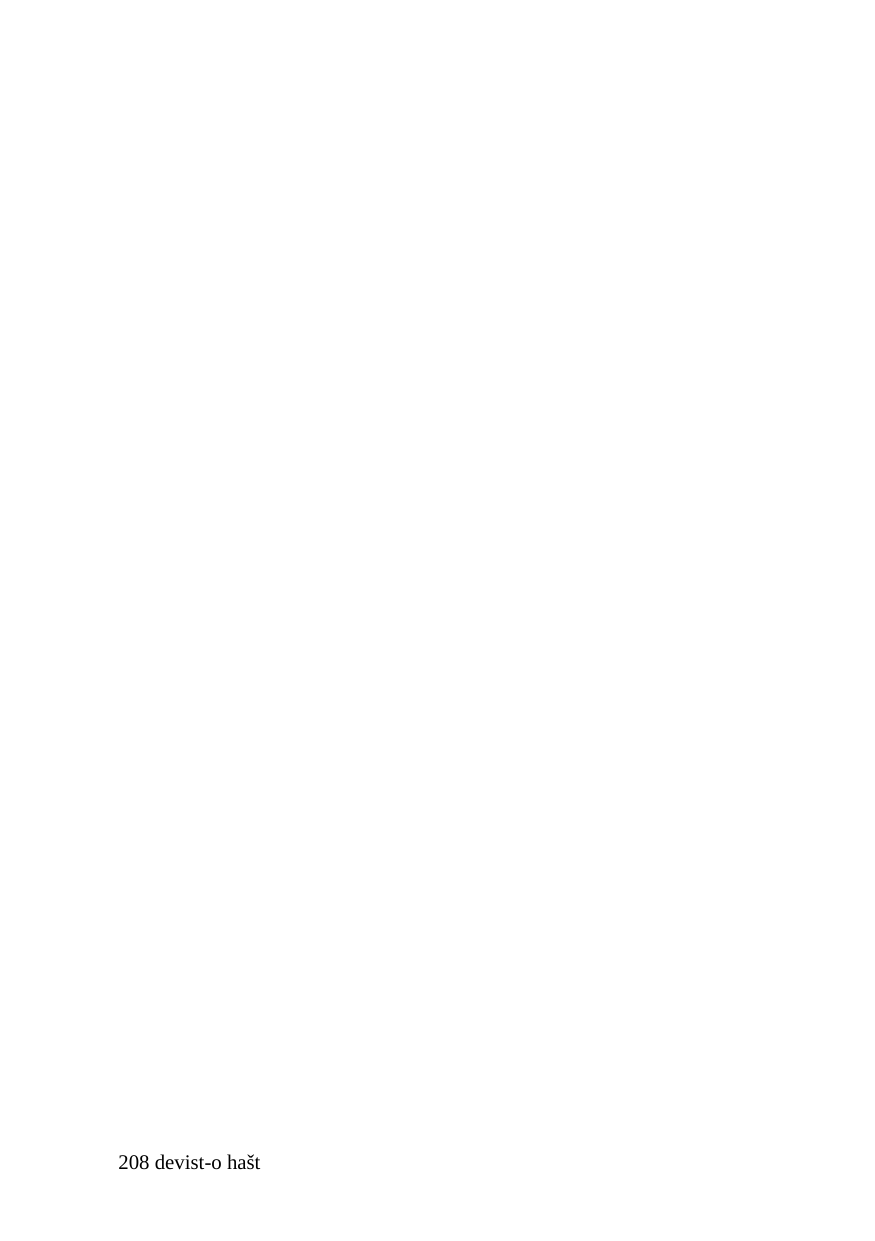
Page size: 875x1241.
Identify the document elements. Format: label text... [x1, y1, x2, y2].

text 208 devist-o hašt [118, 1150, 756, 1174]
